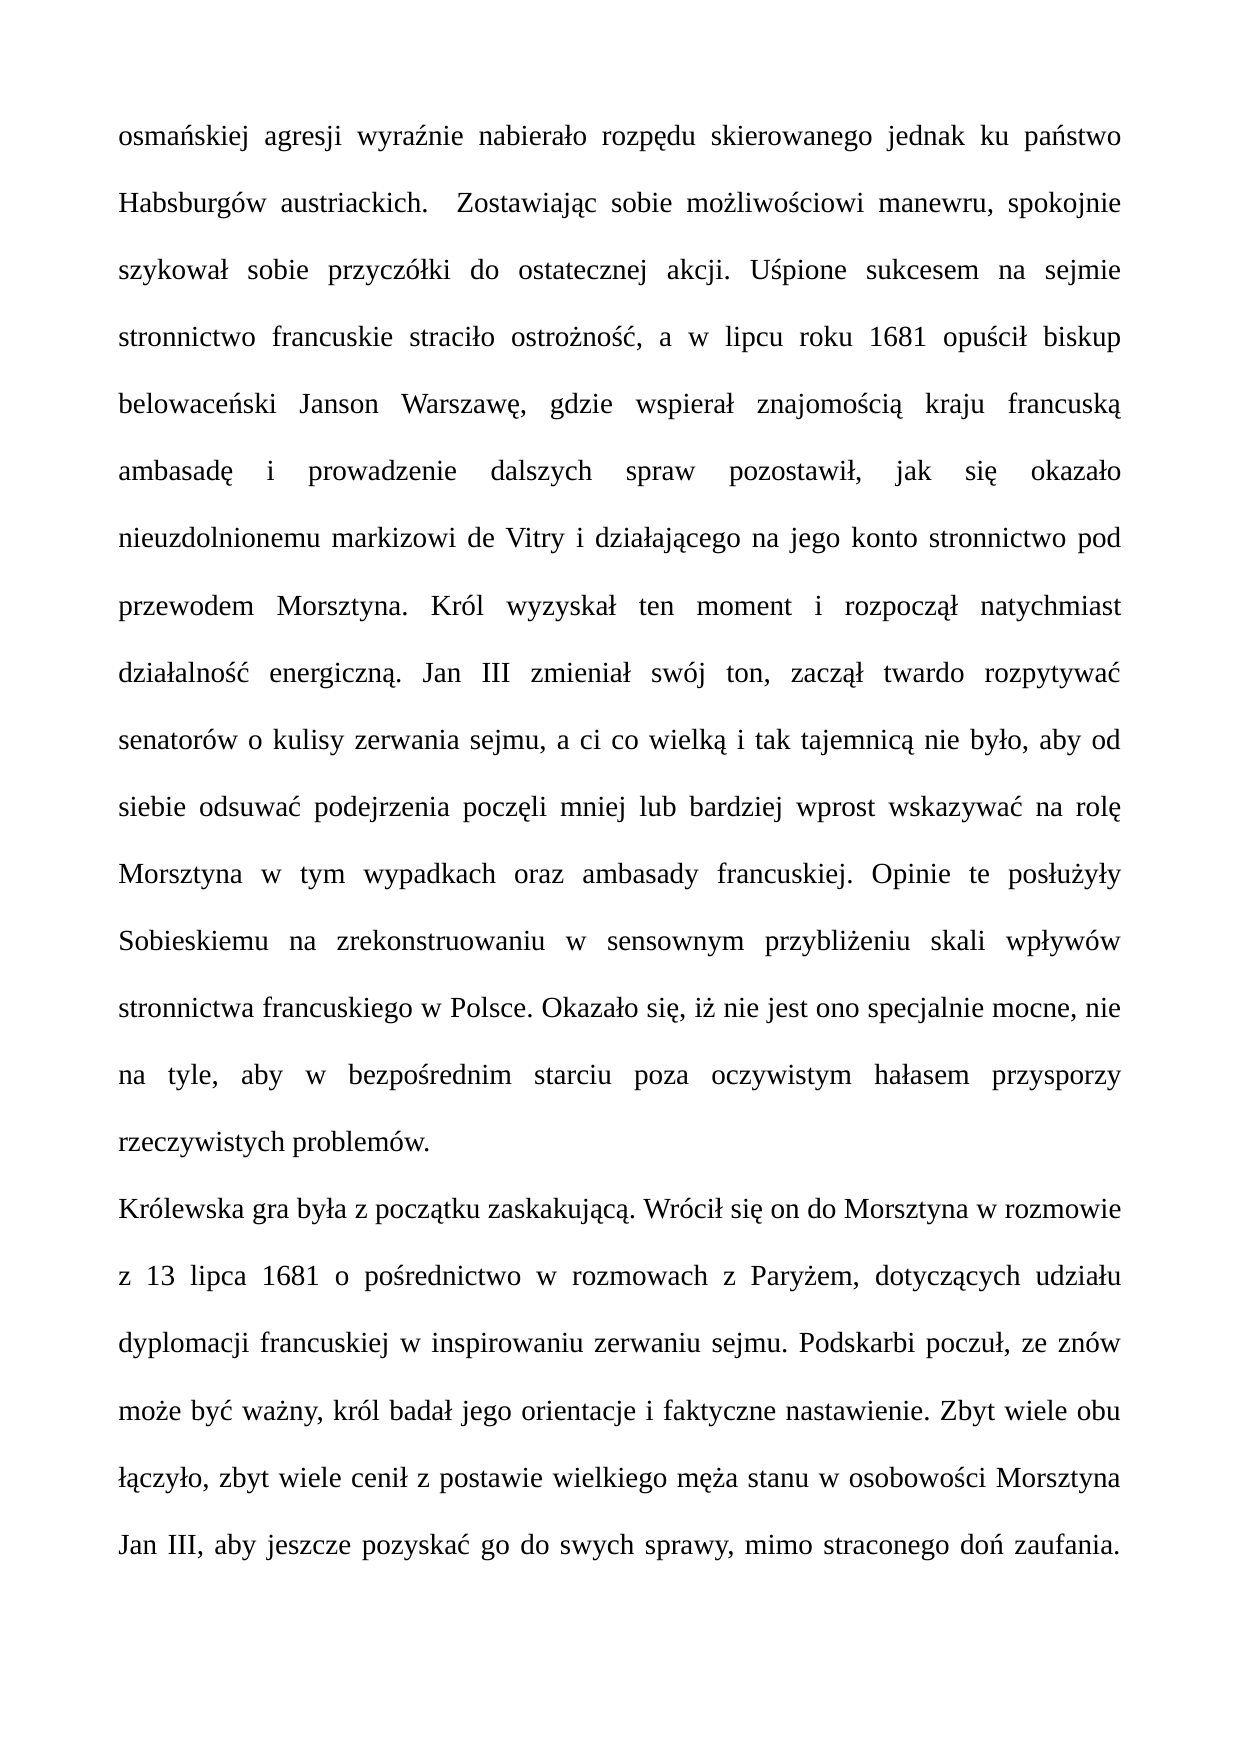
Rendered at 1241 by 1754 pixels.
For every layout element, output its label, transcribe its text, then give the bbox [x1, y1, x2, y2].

text osmańskiej agresji wyraźnie nabierało rozpędu skierowanego jednak ku państwo Habsburgów austriackich. Zostawiając sobie możliwościowi manewru, spokojnie szykował sobie przyczółki do ostatecznej akcji. Uśpione sukcesem na sejmie stronnictwo francuskie straciło ostrożność, a w lipcu roku 1681 opuścił biskup belowaceński Janson Warszawę, gdzie wspierał znajomością kraju francuską ambasadę i prowadzenie dalszych spraw pozostawił, jak się okazało nieuzdolnionemu markizowi de Vitry i działającego na jego konto stronnictwo pod przewodem Morsztyna. Król wyzyskał ten moment i rozpoczął natychmiast działalność energiczną. Jan III zmieniał swój ton, zaczął twardo rozpytywać senatorów o kulisy zerwania sejmu, a ci co wielką i tak tajemnicą nie było, aby od siebie odsuwać podejrzenia poczęli mniej lub bardziej wprost wskazywać na rolę Morsztyna w tym wypadkach oraz ambasady francuskiej. Opinie te posłużyły Sobieskiemu na zrekonstruowaniu w sensownym przybliżeniu skali wpływów stronnictwa francuskiego w Polsce. Okazało się, iż nie jest ono specjalnie mocne, nie na tyle, aby w bezpośrednim starciu poza oczywistym hałasem przysporzy rzeczywistych problemów. [118, 118, 1122, 1158]
text Królewska gra była z początku zaskakującą. Wrócił się on do Morsztyna w rozmowie z 13 lipca 1681 o pośrednictwo w rozmowach z Paryżem, dotyczących udziału dyplomacji francuskiej w inspirowaniu zerwaniu sejmu. Podskarbi poczuł, ze znów może być ważny, król badał jego orientacje i faktyczne nastawienie. Zbyt wiele obu łączyło, zbyt wiele cenił z postawie wielkiego męża stanu w osobowości Morsztyna Jan III, aby jeszcze pozyskać go do swych sprawy, mimo straconego doń zaufania. [118, 1191, 1122, 1560]
